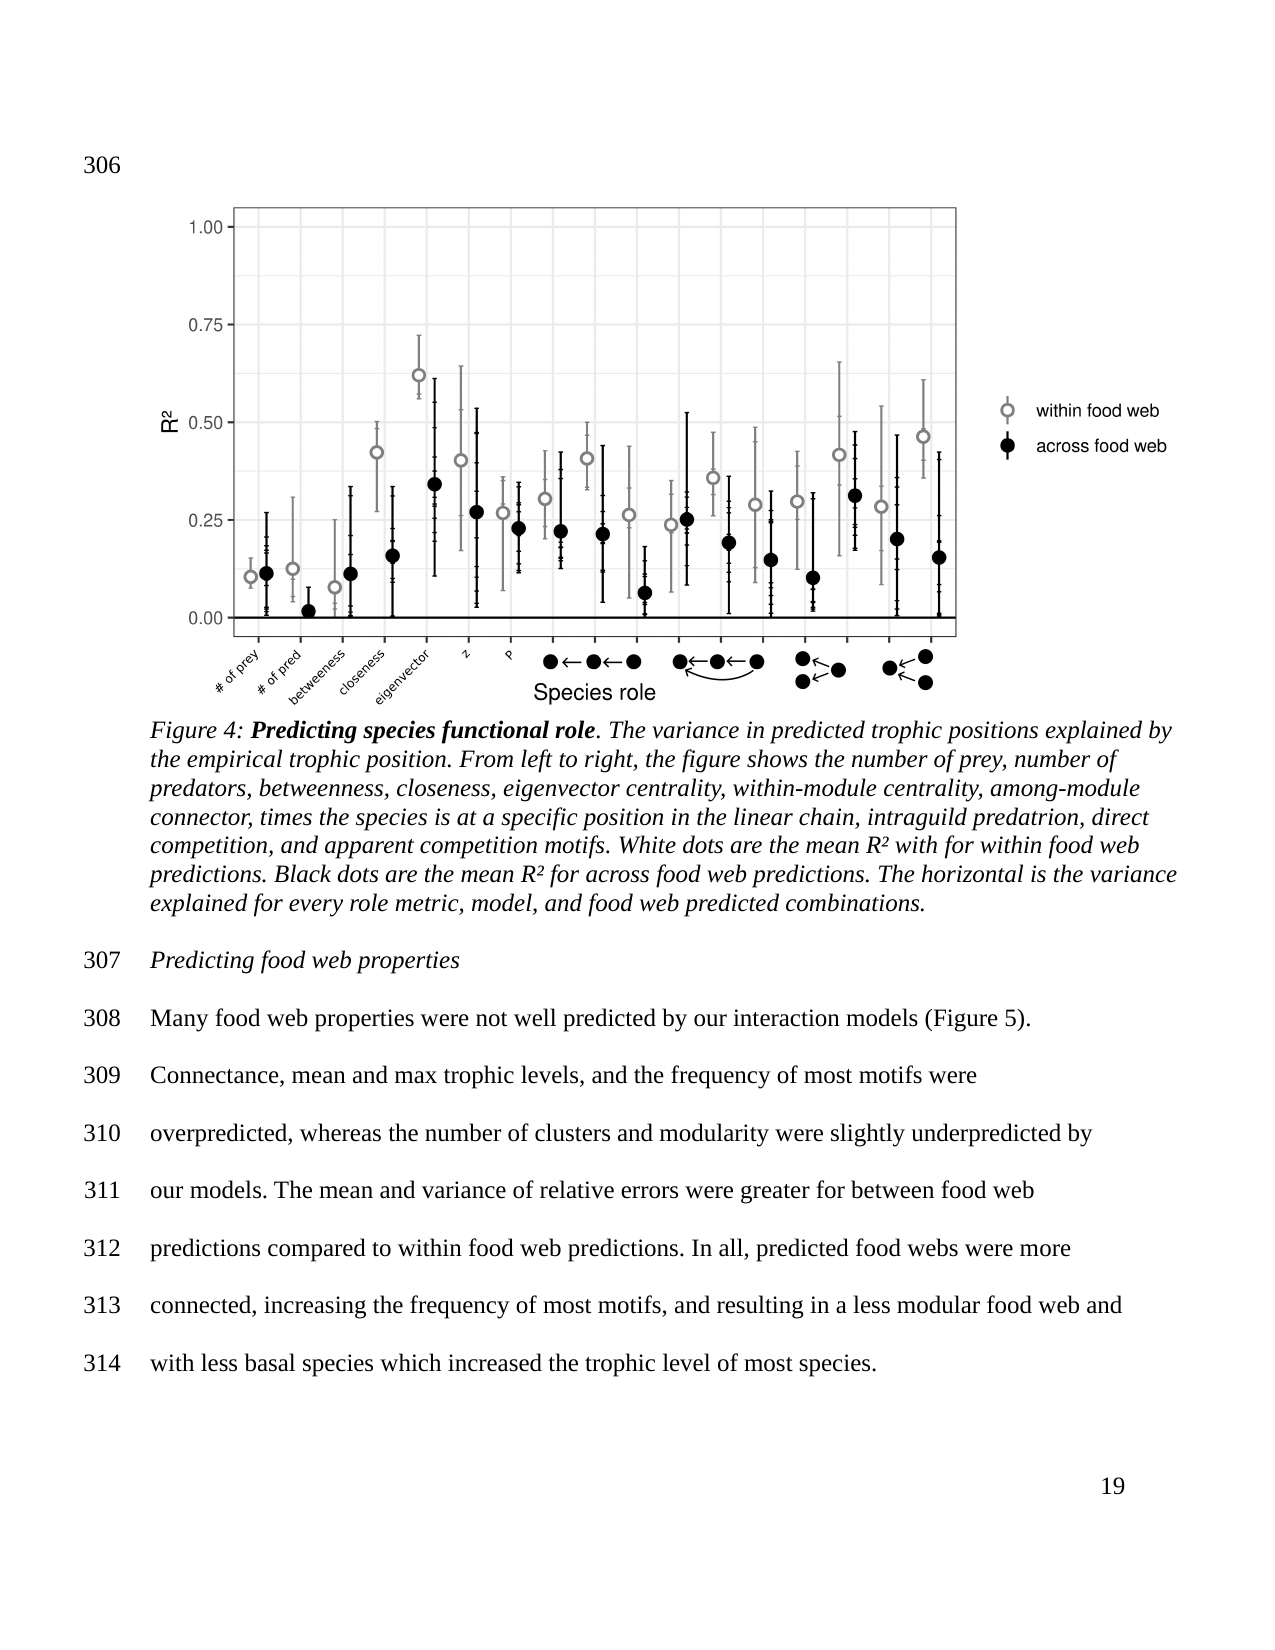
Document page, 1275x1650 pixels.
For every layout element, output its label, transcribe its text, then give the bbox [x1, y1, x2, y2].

picture [150, 196, 1189, 716]
text Figure 4: Predicting species functional role. The variance in predicted trophic positions explained by the empirical trophic position. From left to right, the figure shows the number of prey, number of predators, betweenness, closeness, eigenvector centrality, within-module centrality, among-module connector, times the species is at a specific position in the linear chain, intraguild predatrion, direct competition, and apparent competition motifs. White dots are the mean R² with for within food web predictions. Black dots are the mean R² for across food web predictions. The horizontal is the variance explained for every role metric, model, and food web predicted combinations. [150, 716, 1189, 917]
text Predicting food web properties [150, 917, 1125, 974]
text Many food web properties were not well predicted by our interaction models (Figure 5). Connectance, mean and max trophic levels, and the frequency of most motifs were overpredicted, whereas the number of clusters and modularity were slightly underpredicted by our models. The mean and variance of relative errors were greater for between food web predictions compared to within food web predictions. In all, predicted food webs were more connected, increasing the frequency of most motifs, and resulting in a less modular food web and with less basal species which increased the trophic level of most species. [150, 1003, 1125, 1377]
